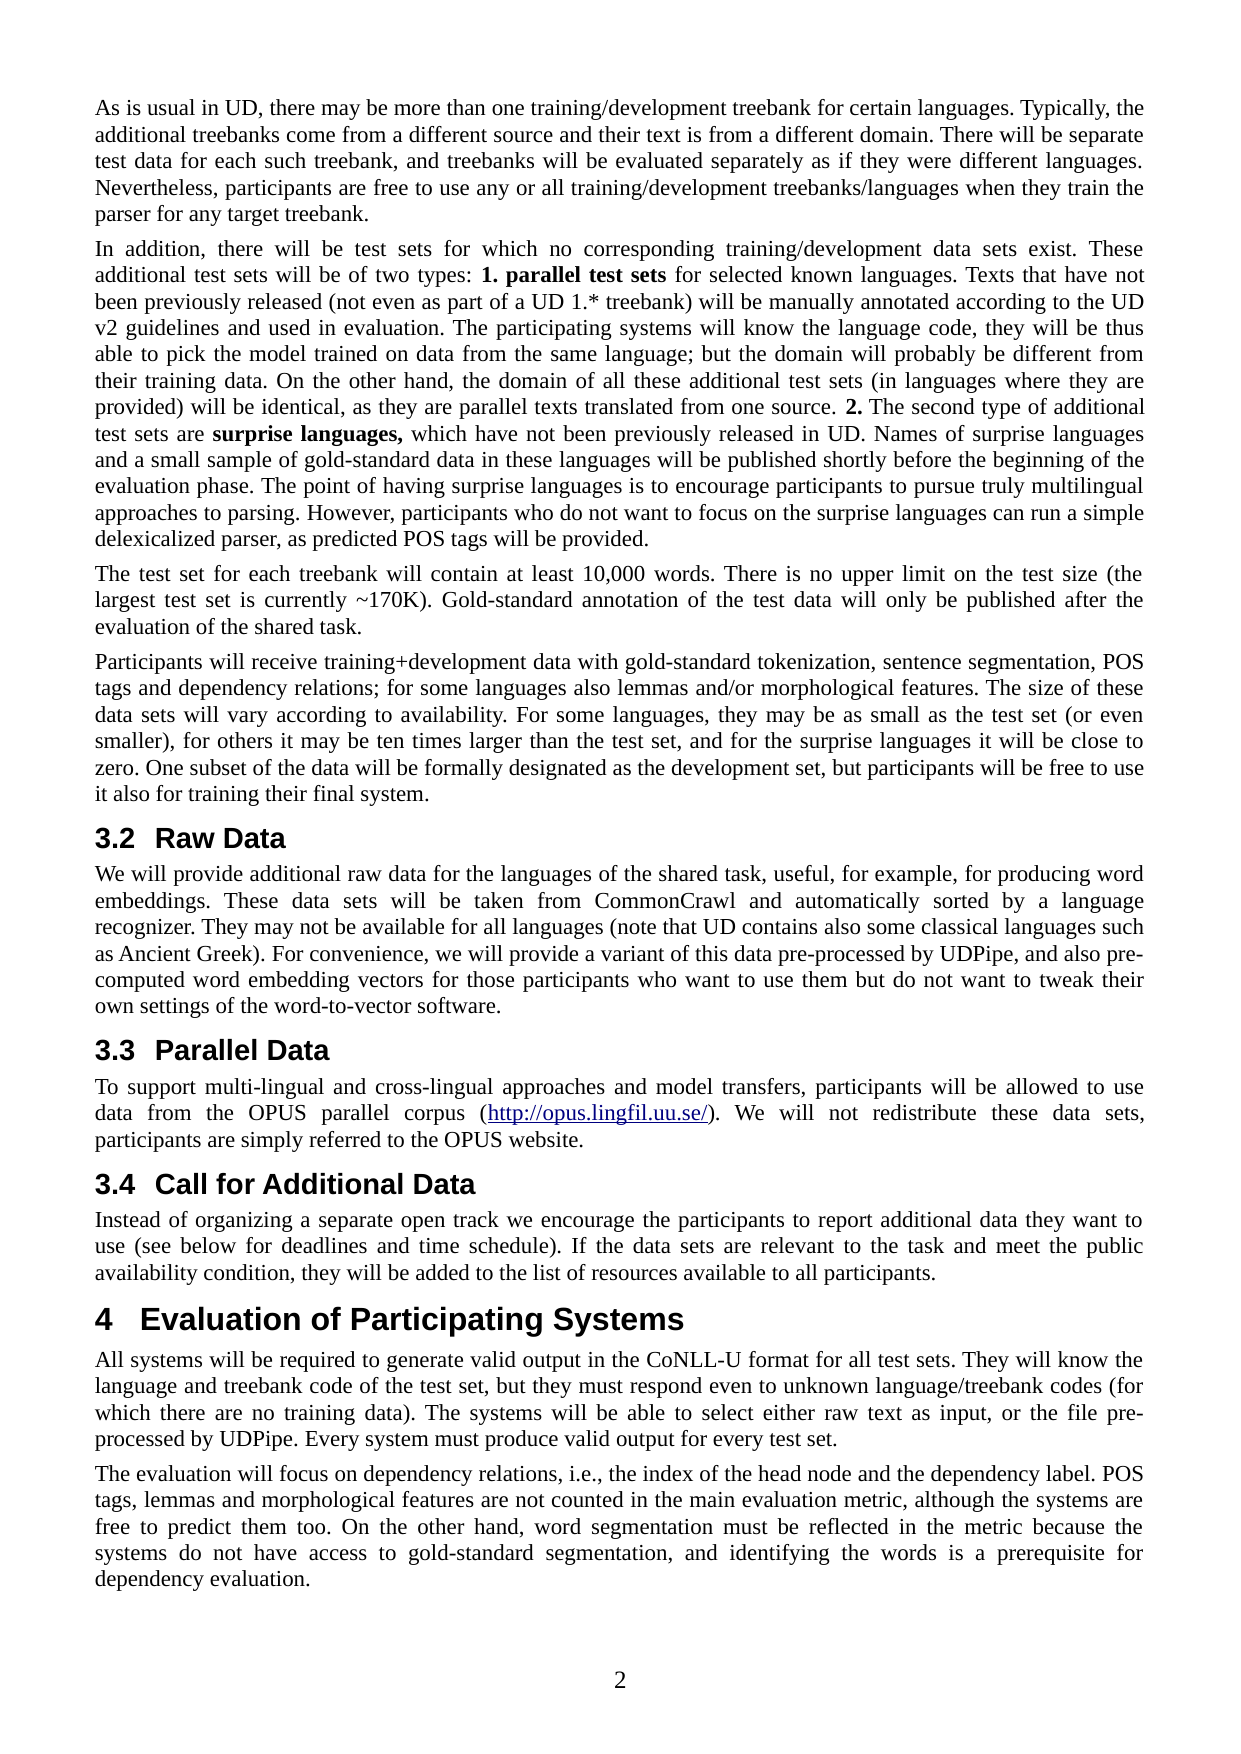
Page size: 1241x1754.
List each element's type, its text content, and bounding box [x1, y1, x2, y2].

text As is usual in UD, there may be more than one training/development treebank for certain languages. Typically, the additional treebanks come from a different source and their text is from a different domain. There will be separate test data for each such treebank, and treebanks will be evaluated separately as if they were different languages. Nevertheless, participants are free to use any or all training/development treebanks/languages when they train the parser for any target treebank. [94, 94, 1146, 226]
text All systems will be required to generate valid output in the CoNLL-U format for all test sets. They will know the language and treebank code of the test set, but they must respond even to unknown language/treebank codes (for which there are no training data). The systems will be able to select either raw text as input, or the file pre-processed by UDPipe. Every system must produce valid output for every test set. [94, 1346, 1146, 1451]
subtitle Parallel Data [94, 1033, 1146, 1067]
subtitle Evaluation of Participating Systems [94, 1300, 1146, 1337]
subtitle Raw Data [94, 821, 1146, 854]
subtitle Call for Additional Data [94, 1167, 1146, 1200]
text The test set for each treebank will contain at least 10,000 words. There is no upper limit on the test size (the largest test set is currently ~170K). Gold-standard annotation of the test data will only be published after the evaluation of the shared task. [94, 560, 1146, 639]
text In addition, there will be test sets for which no corresponding training/development data sets exist. These additional test sets will be of two types: 1. parallel test sets for selected known languages. Texts that have not been previously released (not even as part of a UD 1.* treebank) will be manually annotated according to the UD v2 guidelines and used in evaluation. The participating systems will know the language code, they will be thus able to pick the model trained on data from the same language; but the domain will probably be different from their training data. On the other hand, the domain of all these additional test sets (in languages where they are provided) will be identical, as they are parallel texts translated from one source. 2. The second type of additional test sets are surprise languages, which have not been previously released in UD. Names of surprise languages and a small sample of gold-standard data in these languages will be published shortly before the beginning of the evaluation phase. The point of having surprise languages is to encourage participants to pursue truly multilingual approaches to parsing. However, participants who do not want to focus on the surprise languages can run a simple delexicalized parser, as predicted POS tags will be provided. [94, 235, 1146, 551]
text To support multi-lingual and cross-lingual approaches and model transfers, participants will be allowed to use data from the OPUS parallel corpus (http://opus.lingfil.uu.se/). We will not redistribute these data sets, participants are simply referred to the OPUS website. [94, 1073, 1146, 1152]
text The evaluation will focus on dependency relations, i.e., the index of the head node and the dependency label. POS tags, lemmas and morphological features are not counted in the main evaluation metric, although the systems are free to predict them too. On the other hand, word segmentation must be reflected in the metric because the systems do not have access to gold-standard segmentation, and identifying the words is a prerequisite for dependency evaluation. [94, 1460, 1146, 1592]
text Participants will receive training+development data with gold-standard tokenization, sentence segmentation, POS tags and dependency relations; for some languages also lemmas and/or morphological features. The size of these data sets will vary according to availability. For some languages, they may be as small as the test set (or even smaller), for others it may be ten times larger than the test set, and for the surprise languages it will be close to zero. One subset of the data will be formally designated as the development set, but participants will be free to use it also for training their final system. [94, 648, 1146, 806]
text Instead of organizing a separate open track we encourage the participants to report additional data they want to use (see below for deadlines and time schedule). If the data sets are relevant to the task and meet the public availability condition, they will be added to the list of resources available to all participants. [94, 1206, 1146, 1285]
text We will provide additional raw data for the languages of the shared task, useful, for example, for producing word embeddings. These data sets will be taken from CommonCrawl and automatically sorted by a language recognizer. They may not be available for all languages (note that UD contains also some classical languages such as Ancient Greek). For convenience, we will provide a variant of this data pre-processed by UDPipe, and also pre-computed word embedding vectors for those participants who want to use them but do not want to tweak their own settings of the word-to-vector software. [94, 861, 1146, 1019]
